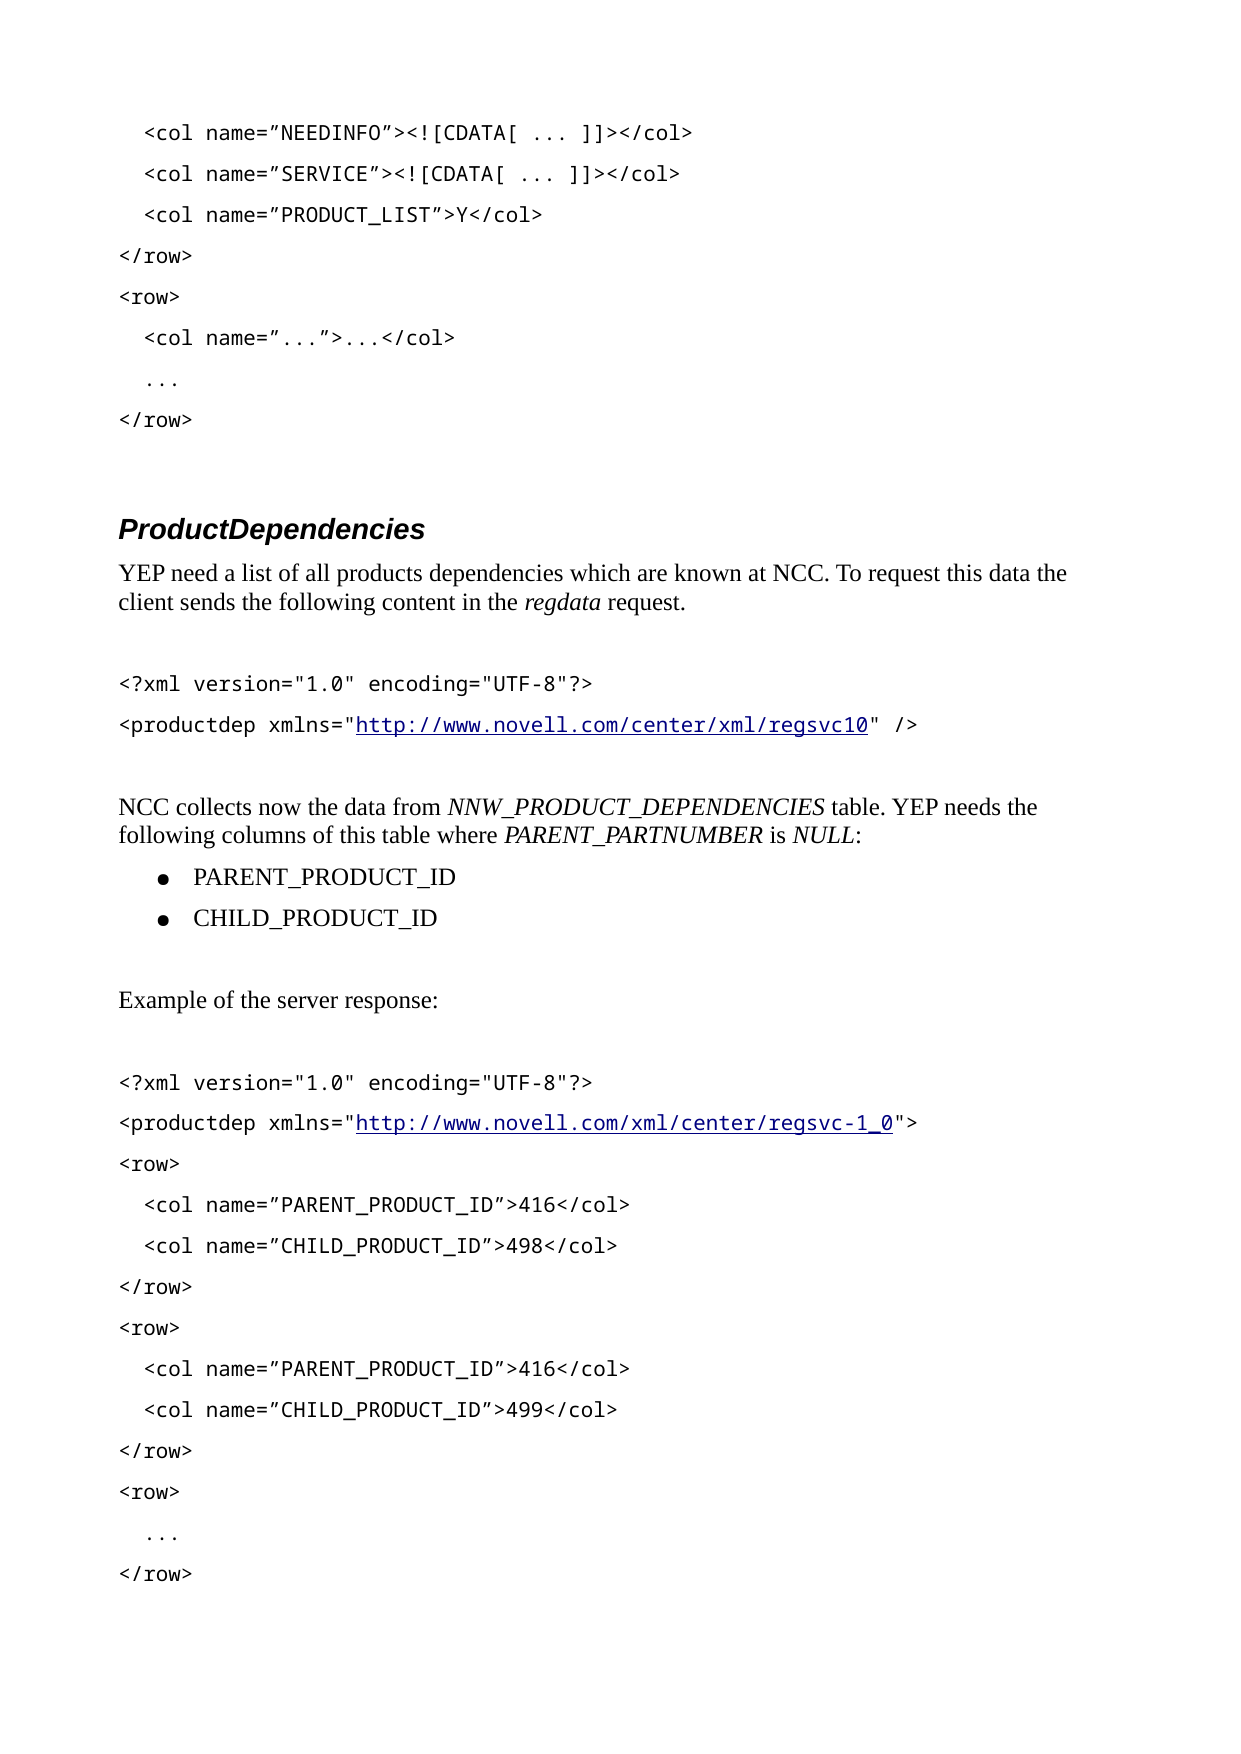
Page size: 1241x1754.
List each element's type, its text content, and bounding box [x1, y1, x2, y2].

text <col name=”PARENT_PRODUCT_ID”>416</col> [118, 1354, 1122, 1383]
list PARENT_PRODUCT_ID [156, 862, 1122, 890]
text YEP need a list of all products dependencies which are known at NCC. To request this data the client sends the following content in the regdata request. [118, 558, 1122, 615]
text <col name=”CHILD_PRODUCT_ID”>499</col> [118, 1395, 1122, 1423]
text <col name=”PARENT_PRODUCT_ID”>416</col> [118, 1190, 1122, 1219]
text <row> [118, 1313, 1122, 1342]
text ... [118, 364, 1122, 392]
text Example of the server response: [118, 985, 1122, 1014]
list CHILD_PRODUCT_ID [156, 903, 1122, 932]
text <?xml version="1.0" encoding="UTF-8"?> [118, 669, 1122, 697]
text NCC collects now the data from NNW_PRODUCT_DEPENDENCIES table. YEP needs the following columns of this table where PARENT_PARTNUMBER is NULL: [118, 792, 1122, 849]
text <productdep xmlns="http://www.novell.com/xml/center/regsvc-1_0"> [118, 1108, 1122, 1137]
text </row> [118, 1559, 1122, 1587]
text </row> [118, 405, 1122, 433]
text </row> [118, 1272, 1122, 1301]
text <productdep xmlns="http://www.novell.com/center/xml/regsvc10" /> [118, 710, 1122, 738]
subtitle ProductDependencies [118, 512, 1122, 545]
text <col name=”...”>...</col> [118, 323, 1122, 351]
text <?xml version="1.0" encoding="UTF-8"?> [118, 1068, 1122, 1096]
text <col name=”PRODUCT_LIST”>Y</col> [118, 200, 1122, 228]
text <col name=”SERVICE”><![CDATA[ ... ]]></col> [118, 159, 1122, 187]
text ... [118, 1518, 1122, 1546]
text <col name=”NEEDINFO”><![CDATA[ ... ]]></col> [118, 118, 1122, 147]
text <row> [118, 282, 1122, 310]
text <row> [118, 1149, 1122, 1178]
text <row> [118, 1477, 1122, 1505]
text </row> [118, 1436, 1122, 1464]
text </row> [118, 241, 1122, 269]
text <col name=”CHILD_PRODUCT_ID”>498</col> [118, 1231, 1122, 1260]
